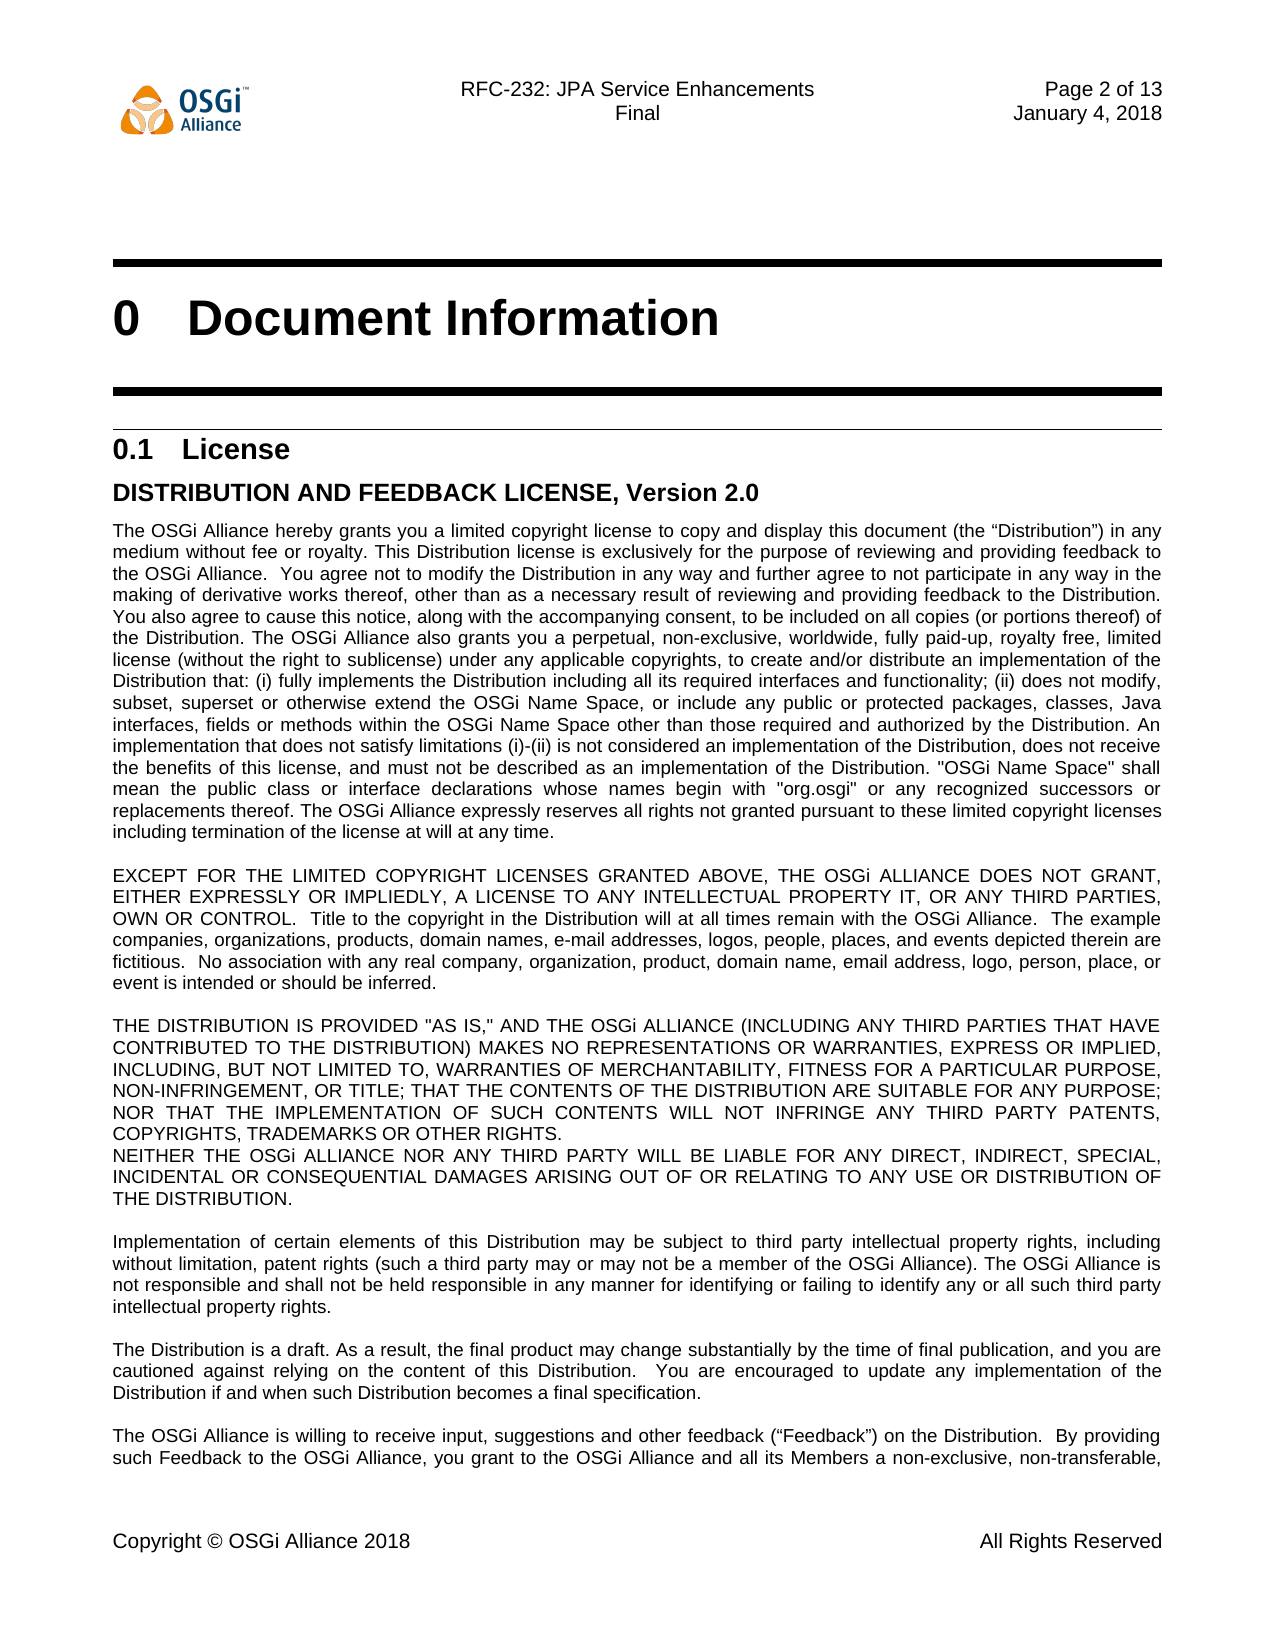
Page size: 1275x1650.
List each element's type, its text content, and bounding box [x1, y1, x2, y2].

subtitle License [112, 430, 1162, 466]
text The OSGi Alliance hereby grants you a limited copyright license to copy and display this document (the “Distribution”) in any medium without fee or royalty. This Distribution license is exclusively for the purpose of reviewing and providing feedback to the OSGi Alliance. You agree not to modify the Distribution in any way and further agree to not participate in any way in the making of derivative works thereof, other than as a necessary result of reviewing and providing feedback to the Distribution. You also agree to cause this notice, along with the accompanying consent, to be included on all copies (or portions thereof) of the Distribution. The OSGi Alliance also grants you a perpetual, non-exclusive, worldwide, fully paid-up, royalty free, limited license (without the right to sublicense) under any applicable copyrights, to create and/or distribute an implementation of the Distribution that: (i) fully implements the Distribution including all its required interfaces and functionality; (ii) does not modify, subset, superset or otherwise extend the OSGi Name Space, or include any public or protected packages, classes, Java interfaces, fields or methods within the OSGi Name Space other than those required and authorized by the Distribution. An implementation that does not satisfy limitations (i)-(ii) is not considered an implementation of the Distribution, does not receive the benefits of this license, and must not be described as an implementation of the Distribution. "OSGi Name Space" shall mean the public class or interface declarations whose names begin with "org.osgi" or any recognized successors or replacements thereof. The OSGi Alliance expressly reserves all rights not granted pursuant to these limited copyright licenses including termination of the license at will at any time. [112, 519, 1162, 843]
text THE DISTRIBUTION IS PROVIDED "AS IS," AND THE OSGi ALLIANCE (INCLUDING ANY THIRD PARTIES THAT HAVE CONTRIBUTED TO THE DISTRIBUTION) MAKES NO REPRESENTATIONS OR WARRANTIES, EXPRESS OR IMPLIED, INCLUDING, BUT NOT LIMITED TO, WARRANTIES OF MERCHANTABILITY, FITNESS FOR A PARTICULAR PURPOSE, NON-INFRINGEMENT, OR TITLE; THAT THE CONTENTS OF THE DISTRIBUTION ARE SUITABLE FOR ANY PURPOSE; NOR THAT THE IMPLEMENTATION OF SUCH CONTENTS WILL NOT INFRINGE ANY THIRD PARTY PATENTS, COPYRIGHTS, TRADEMARKS OR OTHER RIGHTS. [112, 1015, 1162, 1145]
picture [113, 78, 257, 142]
text DISTRIBUTION AND FEEDBACK LICENSE, Version 2.0 [112, 478, 1162, 507]
text NEITHER THE OSGi ALLIANCE NOR ANY THIRD PARTY WILL BE LIABLE FOR ANY DIRECT, INDIRECT, SPECIAL, INCIDENTAL OR CONSEQUENTIAL DAMAGES ARISING OUT OF OR RELATING TO ANY USE OR DISTRIBUTION OF THE DISTRIBUTION. [112, 1145, 1162, 1209]
text EXCEPT FOR THE LIMITED COPYRIGHT LICENSES GRANTED ABOVE, THE OSGi ALLIANCE DOES NOT GRANT, EITHER EXPRESSLY OR IMPLIEDLY, A LICENSE TO ANY INTELLECTUAL PROPERTY IT, OR ANY THIRD PARTIES, OWN OR CONTROL. Title to the copyright in the Distribution will at all times remain with the OSGi Alliance. The example companies, organizations, products, domain names, e-mail addresses, logos, people, places, and events depicted therein are fictitious. No association with any real company, organization, product, domain name, email address, logo, person, place, or event is intended or should be inferred. [112, 864, 1162, 994]
subtitle Document Information [112, 260, 1162, 396]
text The Distribution is a draft. As a result, the final product may change substantially by the time of final publication, and you are cautioned against relying on the content of this Distribution. You are encouraged to update any implementation of the Distribution if and when such Distribution becomes a final specification. [112, 1339, 1162, 1403]
text The OSGi Alliance is willing to receive input, suggestions and other feedback (“Feedback”) on the Distribution. By providing such Feedback to the OSGi Alliance, you grant to the OSGi Alliance and all its Members a non-exclusive, non-transferable, [112, 1425, 1162, 1468]
text Implementation of certain elements of this Distribution may be subject to third party intellectual property rights, including without limitation, patent rights (such a third party may or may not be a member of the OSGi Alliance). The OSGi Alliance is not responsible and shall not be held responsible in any manner for identifying or failing to identify any or all such third party intellectual property rights. [112, 1231, 1162, 1317]
